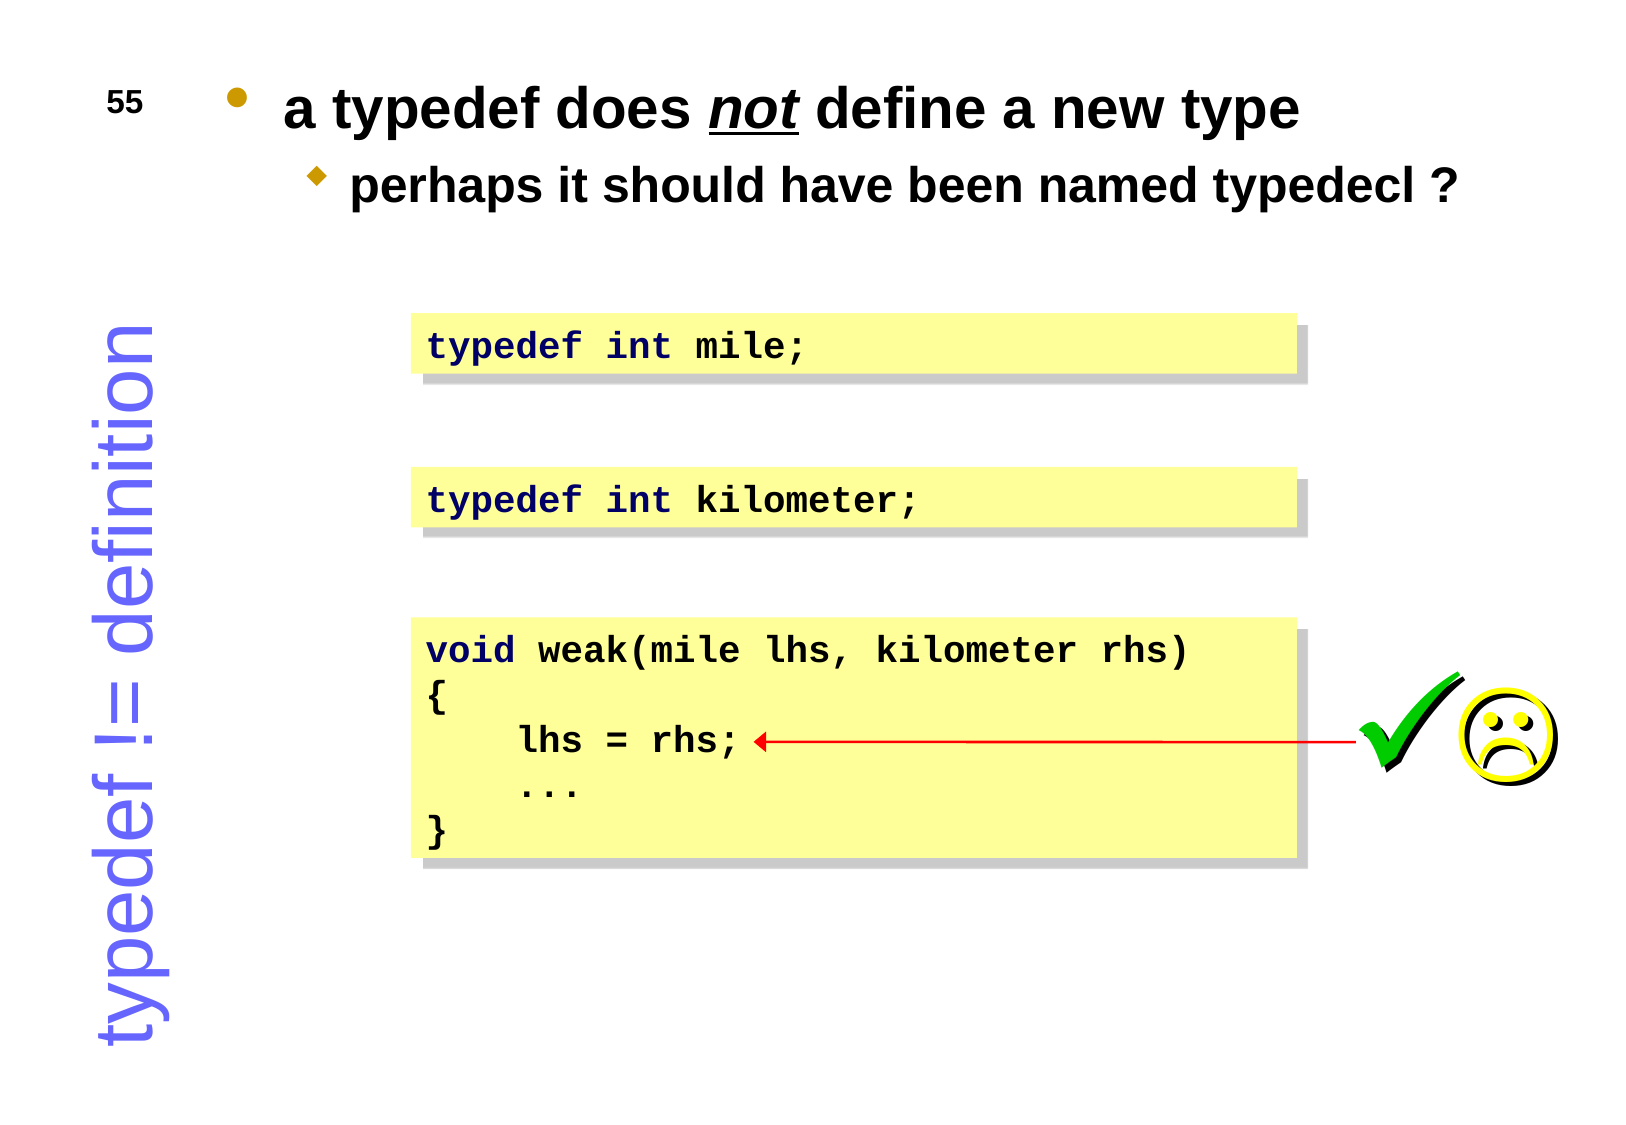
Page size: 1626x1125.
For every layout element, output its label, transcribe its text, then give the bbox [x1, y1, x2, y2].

text_box  [1332, 629, 1522, 825]
text_box typedef int kilometer; [410, 466, 1297, 528]
text_box typedef int mile; [410, 313, 1297, 374]
title typedef != definition [50, 187, 188, 1063]
text_box  [1438, 647, 1626, 813]
text_box void weak(mile lhs, kilometer rhs) { lhs = rhs; ... } [410, 617, 1297, 858]
list a typedef does not define a new type perhaps it should have been named typedecl ? [212, 62, 1550, 1063]
